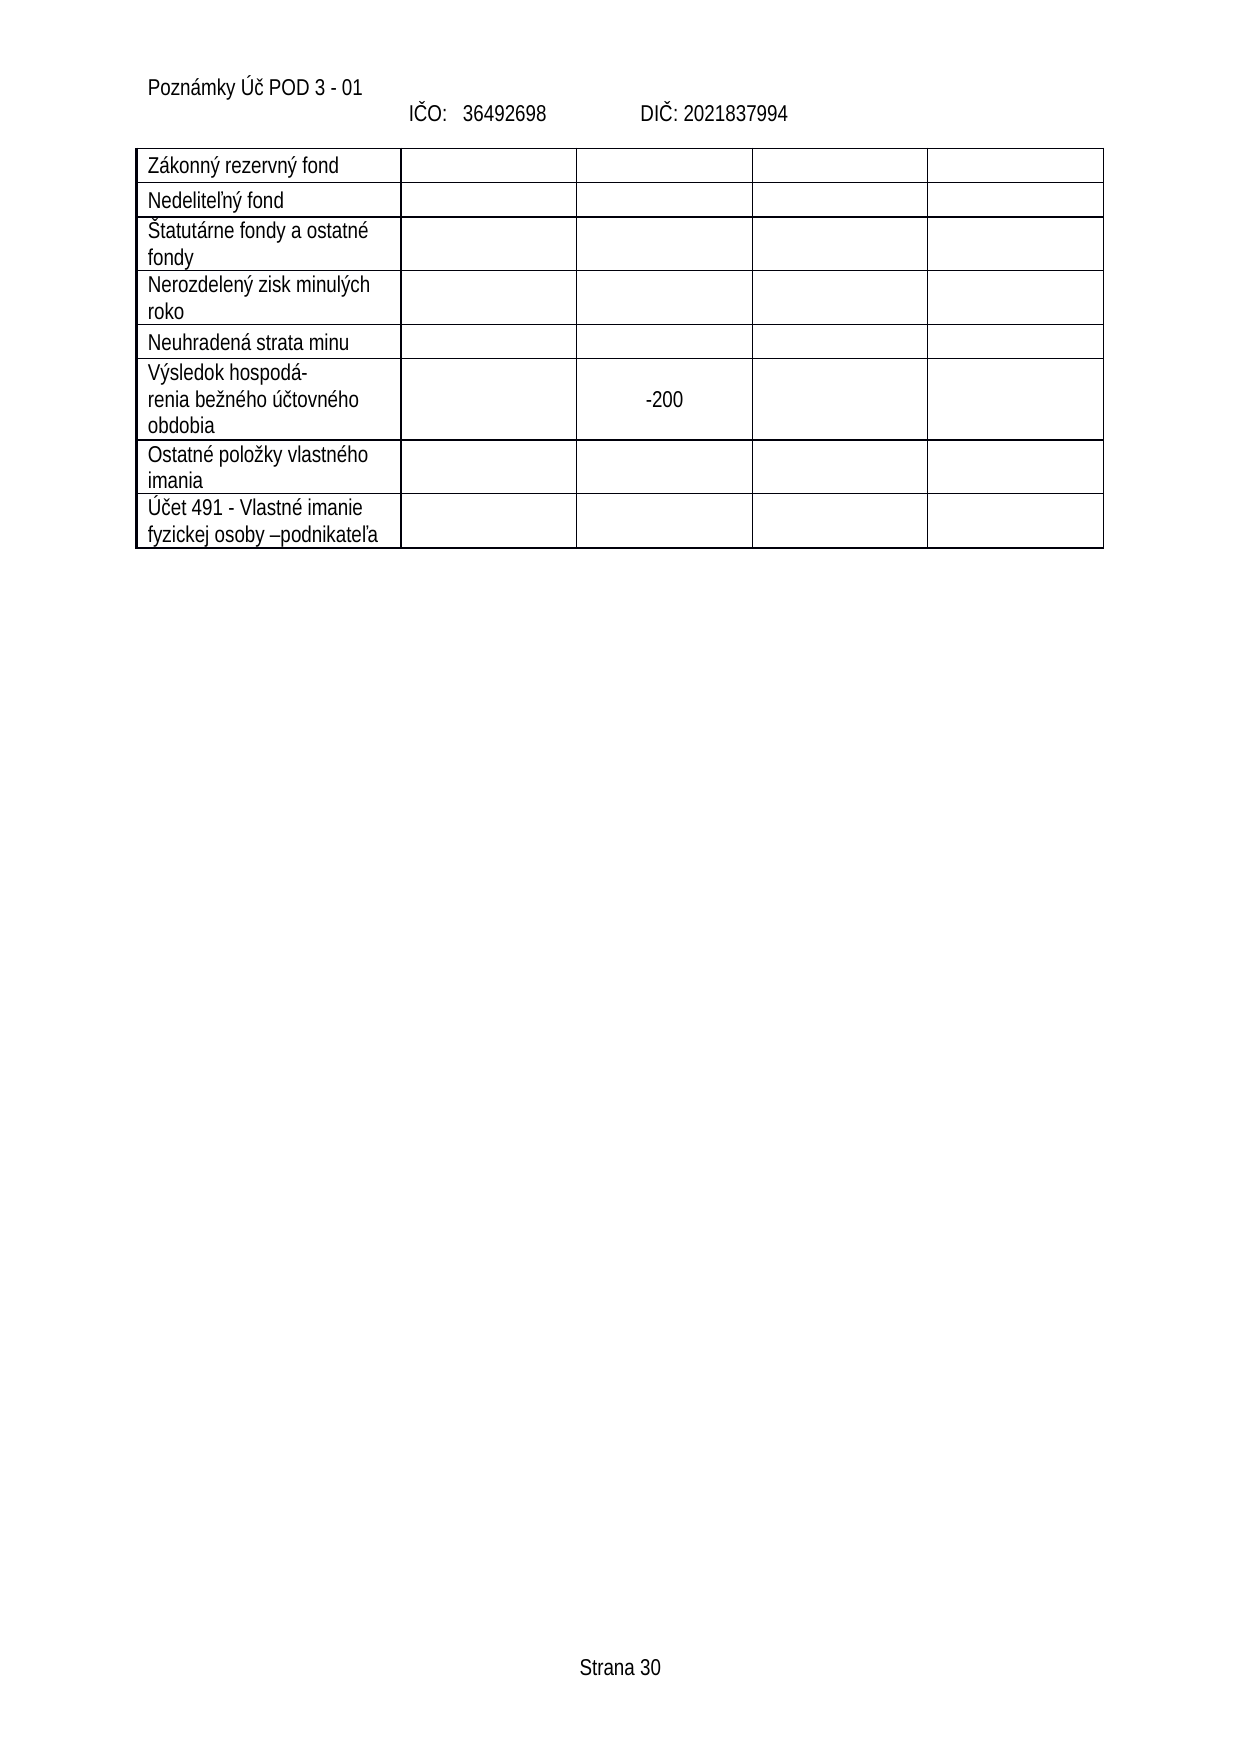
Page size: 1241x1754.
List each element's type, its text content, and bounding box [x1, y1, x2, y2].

table_cell [577, 218, 752, 270]
table_cell [402, 441, 576, 493]
table_cell [402, 359, 576, 438]
table_cell [753, 183, 927, 216]
table_cell Nerozdelený zisk minulých roko [138, 271, 400, 324]
table_cell [402, 218, 576, 270]
table_cell [753, 218, 927, 270]
table_cell [577, 271, 752, 324]
table_cell [753, 359, 927, 438]
table_cell [928, 271, 1103, 324]
table_cell [928, 183, 1103, 216]
table_cell Zákonný rezervný fond [138, 149, 400, 182]
table_cell Štatutárne fondy a ostatné fondy [138, 218, 400, 270]
table_cell [402, 149, 576, 182]
table_cell Nedeliteľný fond [138, 183, 400, 216]
table_cell [928, 359, 1103, 438]
table_cell [753, 494, 927, 547]
table_cell [577, 183, 752, 216]
table_cell [928, 218, 1103, 270]
table_cell [928, 494, 1103, 547]
table_cell [577, 441, 752, 493]
table_cell [928, 325, 1103, 358]
table_cell [928, 441, 1103, 493]
table_cell [402, 325, 576, 358]
table_cell -200 [577, 359, 752, 438]
table_cell [753, 325, 927, 358]
table_cell [577, 325, 752, 358]
table_cell [753, 441, 927, 493]
table_cell Účet 491 - Vlastné imanie fyzickej osoby –podnikateľa [138, 494, 400, 547]
table_cell Ostatné položky vlastného imania [138, 441, 400, 493]
table_cell Výsledok hospodá-renia bežného účtovného obdobia [138, 359, 400, 438]
table_cell [577, 494, 752, 547]
table_cell [402, 183, 576, 216]
table_cell [577, 149, 752, 182]
table_cell [402, 494, 576, 547]
table_cell [928, 149, 1103, 182]
table_cell [753, 149, 927, 182]
table_cell [402, 271, 576, 324]
table_cell [753, 271, 927, 324]
table_cell Neuhradená strata minu [138, 325, 400, 358]
